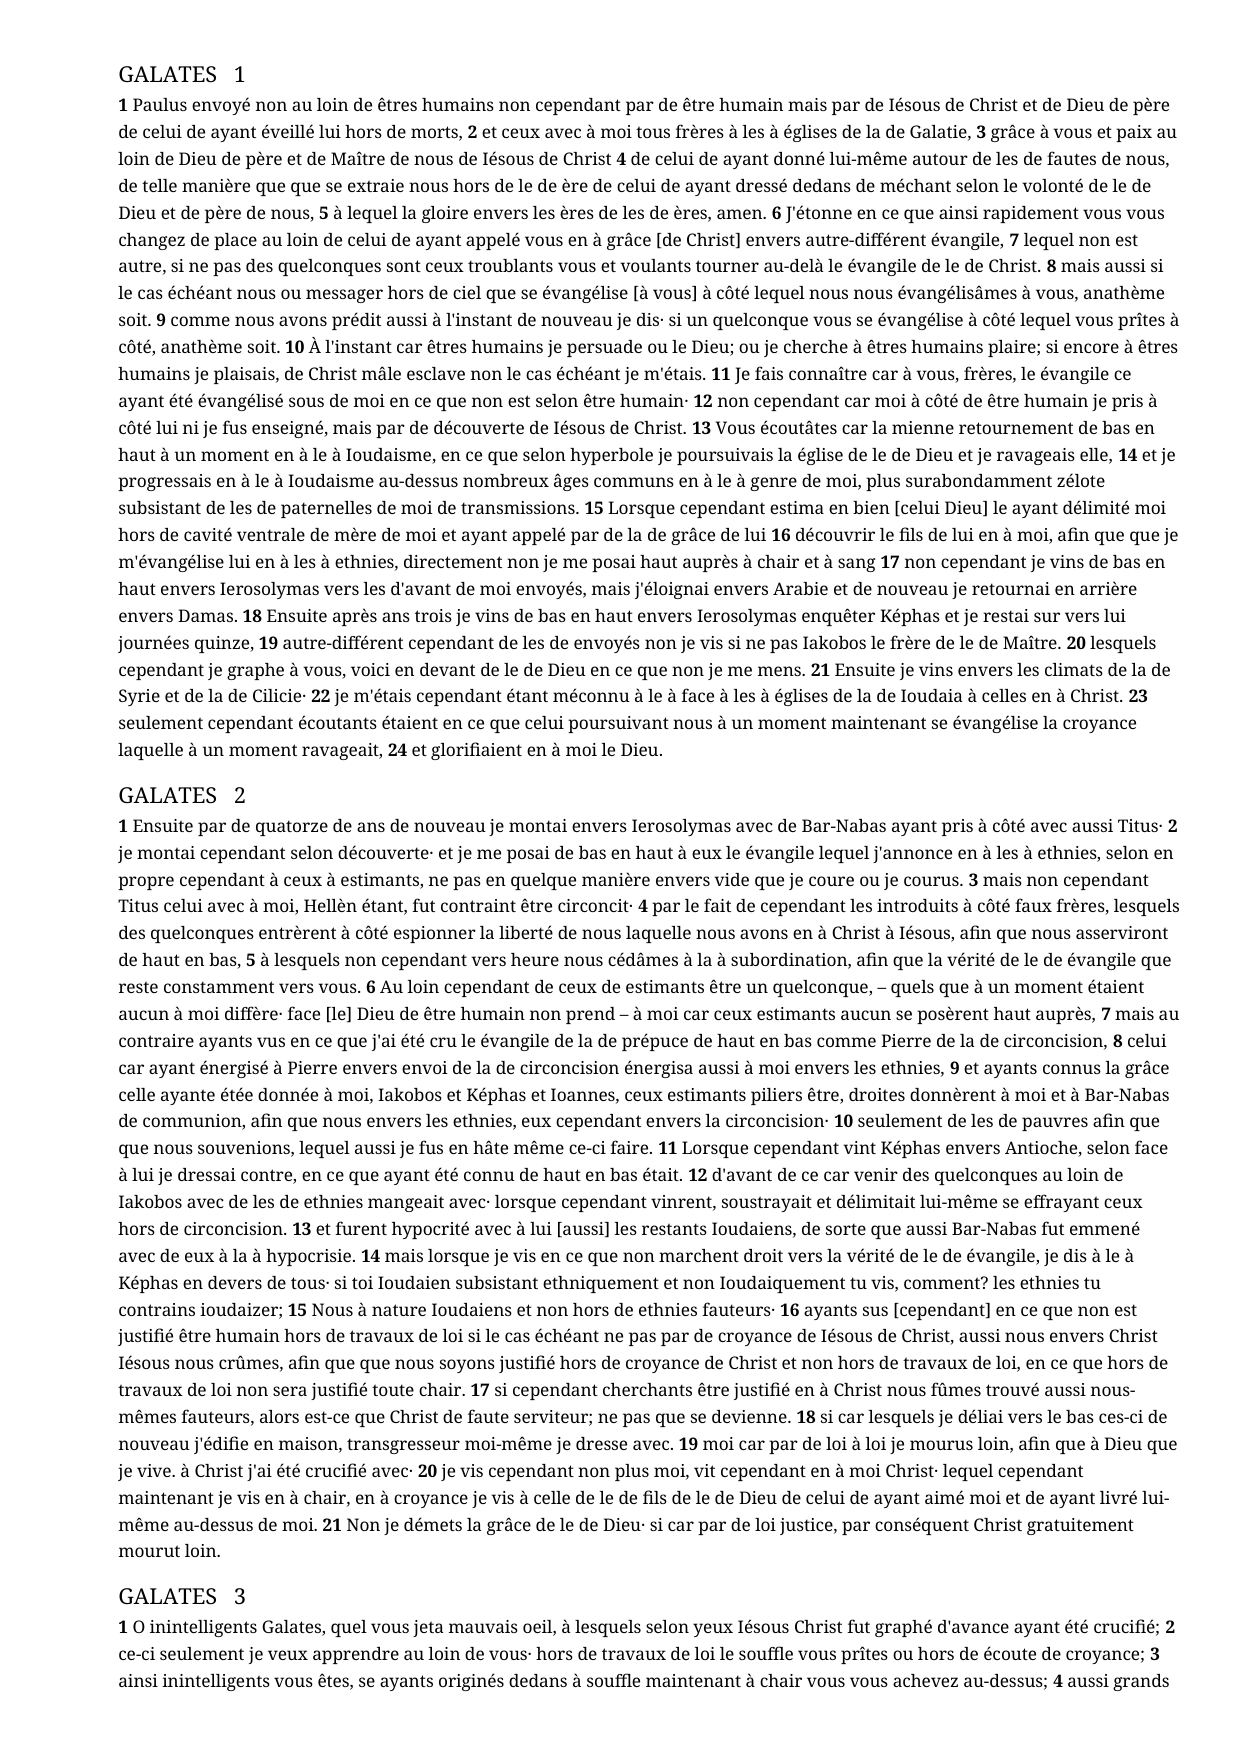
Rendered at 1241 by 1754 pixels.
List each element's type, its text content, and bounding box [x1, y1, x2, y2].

text GALATES 2 [118, 780, 1181, 809]
text 1 Paulus envoyé non au loin de êtres humains non cependant par de être humain mais par de Iésous de Christ et de Dieu de père de celui de ayant éveillé lui hors de morts, 2 et ceux avec à moi tous frères à les à églises de la de Galatie, 3 grâce à vous et paix au loin de Dieu de père et de Maître de nous de Iésous de Christ 4 de celui de ayant donné lui-même autour de les de fautes de nous, de telle manière que que se extraie nous hors de le de ère de celui de ayant dressé dedans de méchant selon le volonté de le de Dieu et de père de nous, 5 à lequel la gloire envers les ères de les de ères, amen. 6 J'étonne en ce que ainsi rapidement vous vous changez de place au loin de celui de ayant appelé vous en à grâce [de Christ] envers autre-différent évangile, 7 lequel non est autre, si ne pas des quelconques sont ceux troublants vous et voulants tourner au-delà le évangile de le de Christ. 8 mais aussi si le cas échéant nous ou messager hors de ciel que se évangélise [à vous] à côté lequel nous nous évangélisâmes à vous, anathème soit. 9 comme nous avons prédit aussi à l'instant de nouveau je dis· si un quelconque vous se évangélise à côté lequel vous prîtes à côté, anathème soit. 10 À l'instant car êtres humains je persuade ou le Dieu; ou je cherche à êtres humains plaire; si encore à êtres humains je plaisais, de Christ mâle esclave non le cas échéant je m'étais. 11 Je fais connaître car à vous, frères, le évangile ce ayant été évangélisé sous de moi en ce que non est selon être humain· 12 non cependant car moi à côté de être humain je pris à côté lui ni je fus enseigné, mais par de découverte de Iésous de Christ. 13 Vous écoutâtes car la mienne retournement de bas en haut à un moment en à le à Ioudaisme, en ce que selon hyperbole je poursuivais la église de le de Dieu et je ravageais elle, 14 et je progressais en à le à Ioudaisme au-dessus nombreux âges communs en à le à genre de moi, plus surabondamment zélote subsistant de les de paternelles de moi de transmissions. 15 Lorsque cependant estima en bien [celui Dieu] le ayant délimité moi hors de cavité ventrale de mère de moi et ayant appelé par de la de grâce de lui 16 découvrir le fils de lui en à moi, afin que que je m'évangélise lui en à les à ethnies, directement non je me posai haut auprès à chair et à sang 17 non cependant je vins de bas en haut envers Ierosolymas vers les d'avant de moi envoyés, mais j'éloignai envers Arabie et de nouveau je retournai en arrière envers Damas. 18 Ensuite après ans trois je vins de bas en haut envers Ierosolymas enquêter Képhas et je restai sur vers lui journées quinze, 19 autre-différent cependant de les de envoyés non je vis si ne pas Iakobos le frère de le de Maître. 20 lesquels cependant je graphe à vous, voici en devant de le de Dieu en ce que non je me mens. 21 Ensuite je vins envers les climats de la de Syrie et de la de Cilicie· 22 je m'étais cependant étant méconnu à le à face à les à églises de la de Ioudaia à celles en à Christ. 23 seulement cependant écoutants étaient en ce que celui poursuivant nous à un moment maintenant se évangélise la croyance laquelle à un moment ravageait, 24 et glorifiaient en à moi le Dieu. [118, 93, 1181, 762]
text GALATES 3 [118, 1581, 1181, 1611]
text GALATES 1 [118, 59, 1181, 89]
text 1 O inintelligents Galates, quel vous jeta mauvais oeil, à lesquels selon yeux Iésous Christ fut graphé d'avance ayant été crucifié; 2 ce-ci seulement je veux apprendre au loin de vous· hors de travaux de loi le souffle vous prîtes ou hors de écoute de croyance; 3 ainsi inintelligents vous êtes, se ayants originés dedans à souffle maintenant à chair vous vous achevez au-dessus; 4 aussi grands [118, 1615, 1181, 1692]
text 1 Ensuite par de quatorze de ans de nouveau je montai envers Ierosolymas avec de Bar-Nabas ayant pris à côté avec aussi Titus· 2 je montai cependant selon découverte· et je me posai de bas en haut à eux le évangile lequel j'annonce en à les à ethnies, selon en propre cependant à ceux à estimants, ne pas en quelque manière envers vide que je coure ou je courus. 3 mais non cependant Titus celui avec à moi, Hellèn étant, fut contraint être circoncit· 4 par le fait de cependant les introduits à côté faux frères, lesquels des quelconques entrèrent à côté espionner la liberté de nous laquelle nous avons en à Christ à Iésous, afin que nous asserviront de haut en bas, 5 à lesquels non cependant vers heure nous cédâmes à la à subordination, afin que la vérité de le de évangile que reste constamment vers vous. 6 Au loin cependant de ceux de estimants être un quelconque, – quels que à un moment étaient aucun à moi diffère· face [le] Dieu de être humain non prend – à moi car ceux estimants aucun se posèrent haut auprès, 7 mais au contraire ayants vus en ce que j'ai été cru le évangile de la de prépuce de haut en bas comme Pierre de la de circoncision, 8 celui car ayant énergisé à Pierre envers envoi de la de circoncision énergisa aussi à moi envers les ethnies, 9 et ayants connus la grâce celle ayante étée donnée à moi, Iakobos et Képhas et Ioannes, ceux estimants piliers être, droites donnèrent à moi et à Bar-Nabas de communion, afin que nous envers les ethnies, eux cependant envers la circoncision· 10 seulement de les de pauvres afin que que nous souvenions, lequel aussi je fus en hâte même ce-ci faire. 11 Lorsque cependant vint Képhas envers Antioche, selon face à lui je dressai contre, en ce que ayant été connu de haut en bas était. 12 d'avant de ce car venir des quelconques au loin de Iakobos avec de les de ethnies mangeait avec· lorsque cependant vinrent, soustrayait et délimitait lui-même se effrayant ceux hors de circoncision. 13 et furent hypocrité avec à lui [aussi] les restants Ioudaiens, de sorte que aussi Bar-Nabas fut emmené avec de eux à la à hypocrisie. 14 mais lorsque je vis en ce que non marchent droit vers la vérité de le de évangile, je dis à le à Képhas en devers de tous· si toi Ioudaien subsistant ethniquement et non Ioudaiquement tu vis, comment? les ethnies tu contrains ioudaizer; 15 Nous à nature Ioudaiens et non hors de ethnies fauteurs· 16 ayants sus [cependant] en ce que non est justifié être humain hors de travaux de loi si le cas échéant ne pas par de croyance de Iésous de Christ, aussi nous envers Christ Iésous nous crûmes, afin que que nous soyons justifié hors de croyance de Christ et non hors de travaux de loi, en ce que hors de travaux de loi non sera justifié toute chair. 17 si cependant cherchants être justifié en à Christ nous fûmes trouvé aussi nous-mêmes fauteurs, alors est-ce que Christ de faute serviteur; ne pas que se devienne. 18 si car lesquels je déliai vers le bas ces-ci de nouveau j'édifie en maison, transgresseur moi-même je dresse avec. 19 moi car par de loi à loi je mourus loin, afin que à Dieu que je vive. à Christ j'ai été crucifié avec· 20 je vis cependant non plus moi, vit cependant en à moi Christ· lequel cependant maintenant je vis en à chair, en à croyance je vis à celle de le de fils de le de Dieu de celui de ayant aimé moi et de ayant livré lui-même au-dessus de moi. 21 Non je démets la grâce de le de Dieu· si car par de loi justice, par conséquent Christ gratuitement mourut loin. [118, 814, 1181, 1563]
